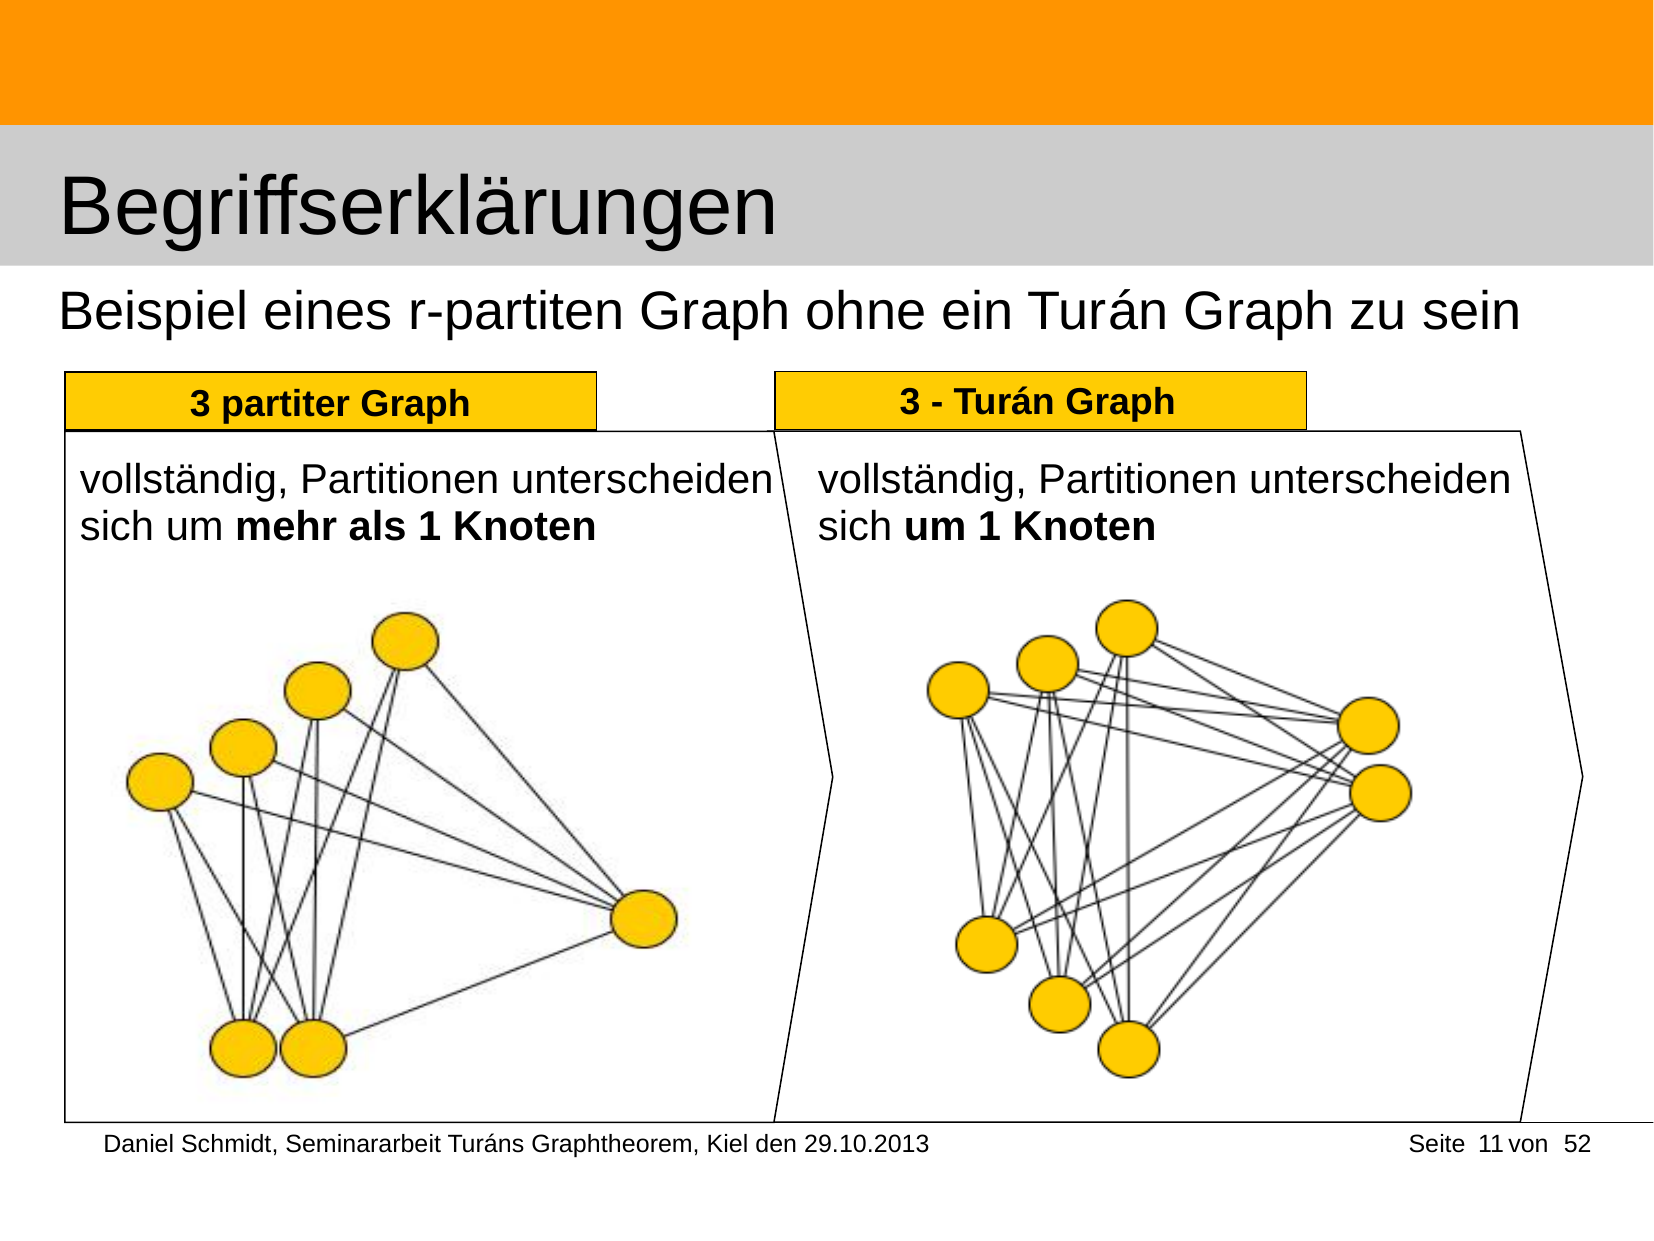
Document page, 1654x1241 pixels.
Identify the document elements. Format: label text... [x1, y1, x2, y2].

text_box vollständig, Partitionen unterscheiden sich um 1 Knoten [803, 448, 1536, 566]
text_box Seite [1393, 1122, 1483, 1165]
text_box 3 partiter Graph [64, 371, 597, 430]
picture [897, 572, 1441, 1105]
text_box [775, 371, 1307, 430]
text_box 3 - Turán Graph [772, 373, 1304, 432]
picture [94, 584, 709, 1105]
title Begriffserklärungen [50, 143, 1359, 238]
text_box von [1493, 1121, 1571, 1165]
text_box [64, 431, 1583, 1123]
text_box 52 [1549, 1121, 1654, 1193]
title Beispiel eines r-partiten Graph ohne ein Turán Graph zu sein [50, 238, 1595, 349]
text_box [1483, 1122, 1493, 1165]
text_box vollständig, Partitionen unterscheiden sich um mehr als 1 Knoten [64, 448, 792, 566]
